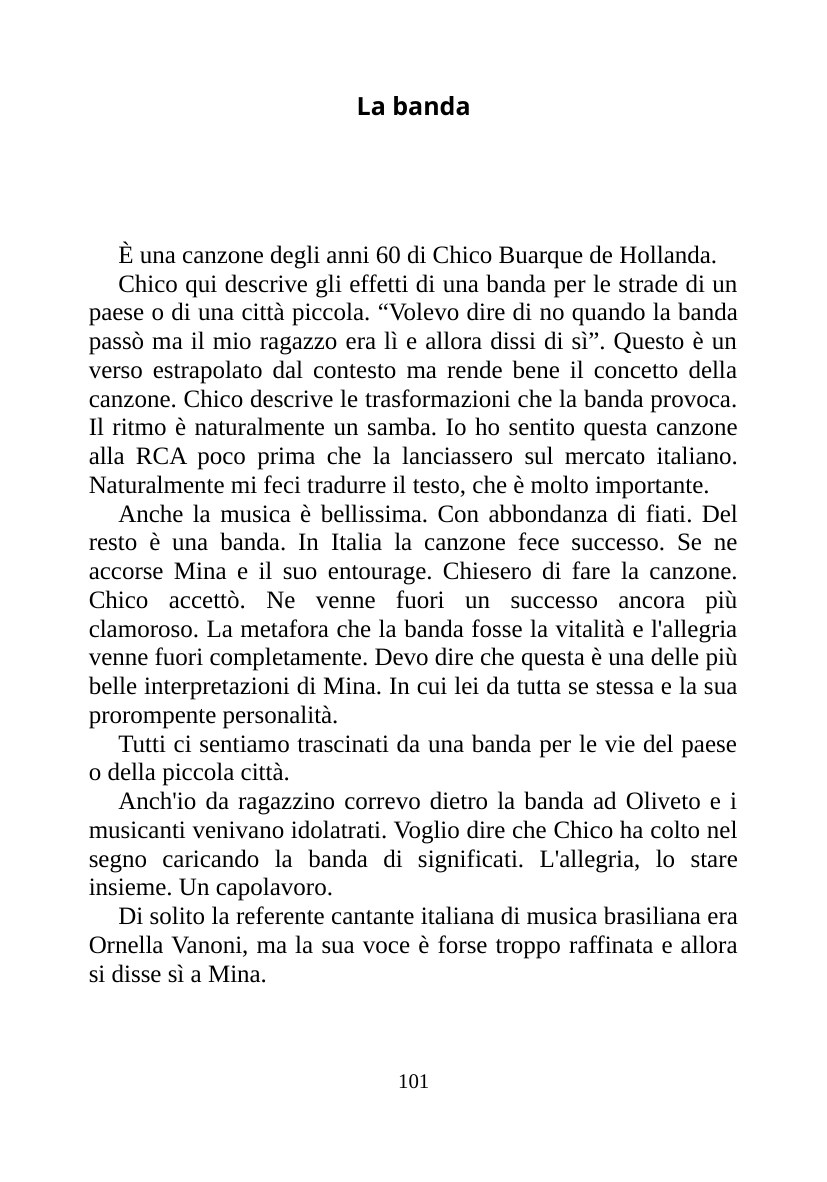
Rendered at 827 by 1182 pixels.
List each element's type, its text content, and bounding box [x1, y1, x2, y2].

text Tutti ci sentiamo trascinati da una banda per le vie del paese o della piccola città. [88, 729, 738, 786]
text È una canzone degli anni 60 di Chico Buarque de Hollanda. [88, 240, 738, 269]
subtitle La banda [88, 88, 738, 123]
text Anche la musica è bellissima. Con abbondanza di fiati. Del resto è una banda. In Italia la canzone fece successo. Se ne accorse Mina e il suo entourage. Chiesero di fare la canzone. Chico accettò. Ne venne fuori un successo ancora più clamoroso. La metafora che la banda fosse la vitalità e l'allegria venne fuori completamente. Devo dire che questa è una delle più belle interpretazioni di Mina. In cui lei da tutta se stessa e la sua prorompente personalità. [88, 499, 738, 729]
text Di solito la referente cantante italiana di musica brasiliana era Ornella Vanoni, ma la sua voce è forse troppo raffinata e allora si disse sì a Mina. [88, 901, 738, 987]
text Anch'io da ragazzino correvo dietro la banda ad Oliveto e i musicanti venivano idolatrati. Voglio dire che Chico ha colto nel segno caricando la banda di significati. L'allegria, lo stare insieme. Un capolavoro. [88, 786, 738, 901]
text Chico qui descrive gli effetti di una banda per le strade di un paese o di una città piccola. “Volevo dire di no quando la banda passò ma il mio ragazzo era lì e allora dissi di sì”. Questo è un verso estrapolato dal contesto ma rende bene il concetto della canzone. Chico descrive le trasformazioni che la banda provoca. Il ritmo è naturalmente un samba. Io ho sentito questa canzone alla RCA poco prima che la lanciassero sul mercato italiano. Naturalmente mi feci tradurre il testo, che è molto importante. [88, 269, 738, 499]
